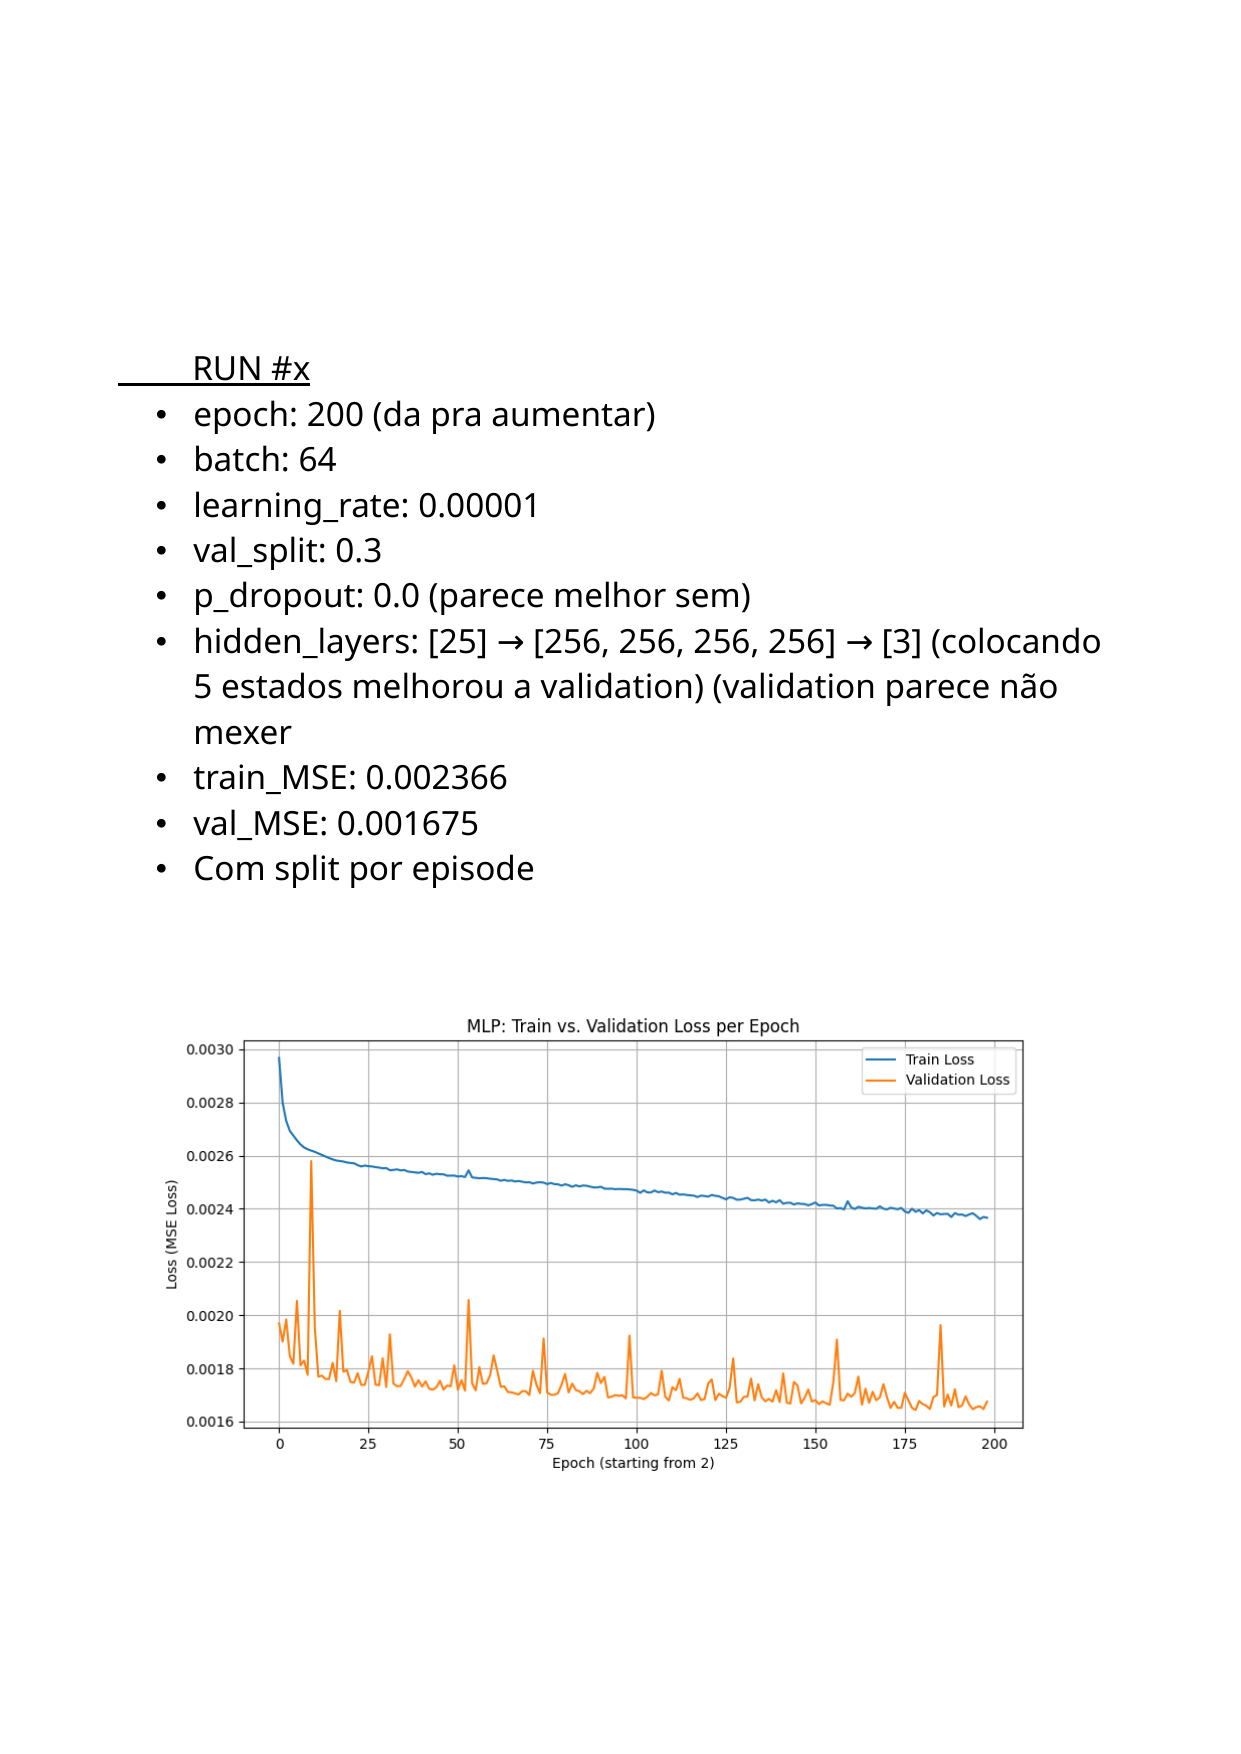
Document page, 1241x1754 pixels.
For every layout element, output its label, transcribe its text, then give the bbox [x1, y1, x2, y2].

list epoch: 200 (da pra aumentar) [156, 391, 1122, 436]
list train_MSE: 0.002366 [156, 754, 1122, 799]
list val_split: 0.3 [156, 527, 1122, 572]
list Com split por episode [156, 845, 1122, 890]
list hidden_layers: [25] → [256, 256, 256, 256] → [3] (colocando 5 estados melhorou a validation) (validation parece não mexer [156, 618, 1122, 754]
text RUN #x [118, 345, 1122, 391]
list batch: 64 [156, 436, 1122, 481]
picture [118, 981, 1123, 1483]
list learning_rate: 0.00001 [156, 481, 1122, 527]
list p_dropout: 0.0 (parece melhor sem) [156, 572, 1122, 618]
list val_MSE: 0.001675 [156, 799, 1122, 845]
